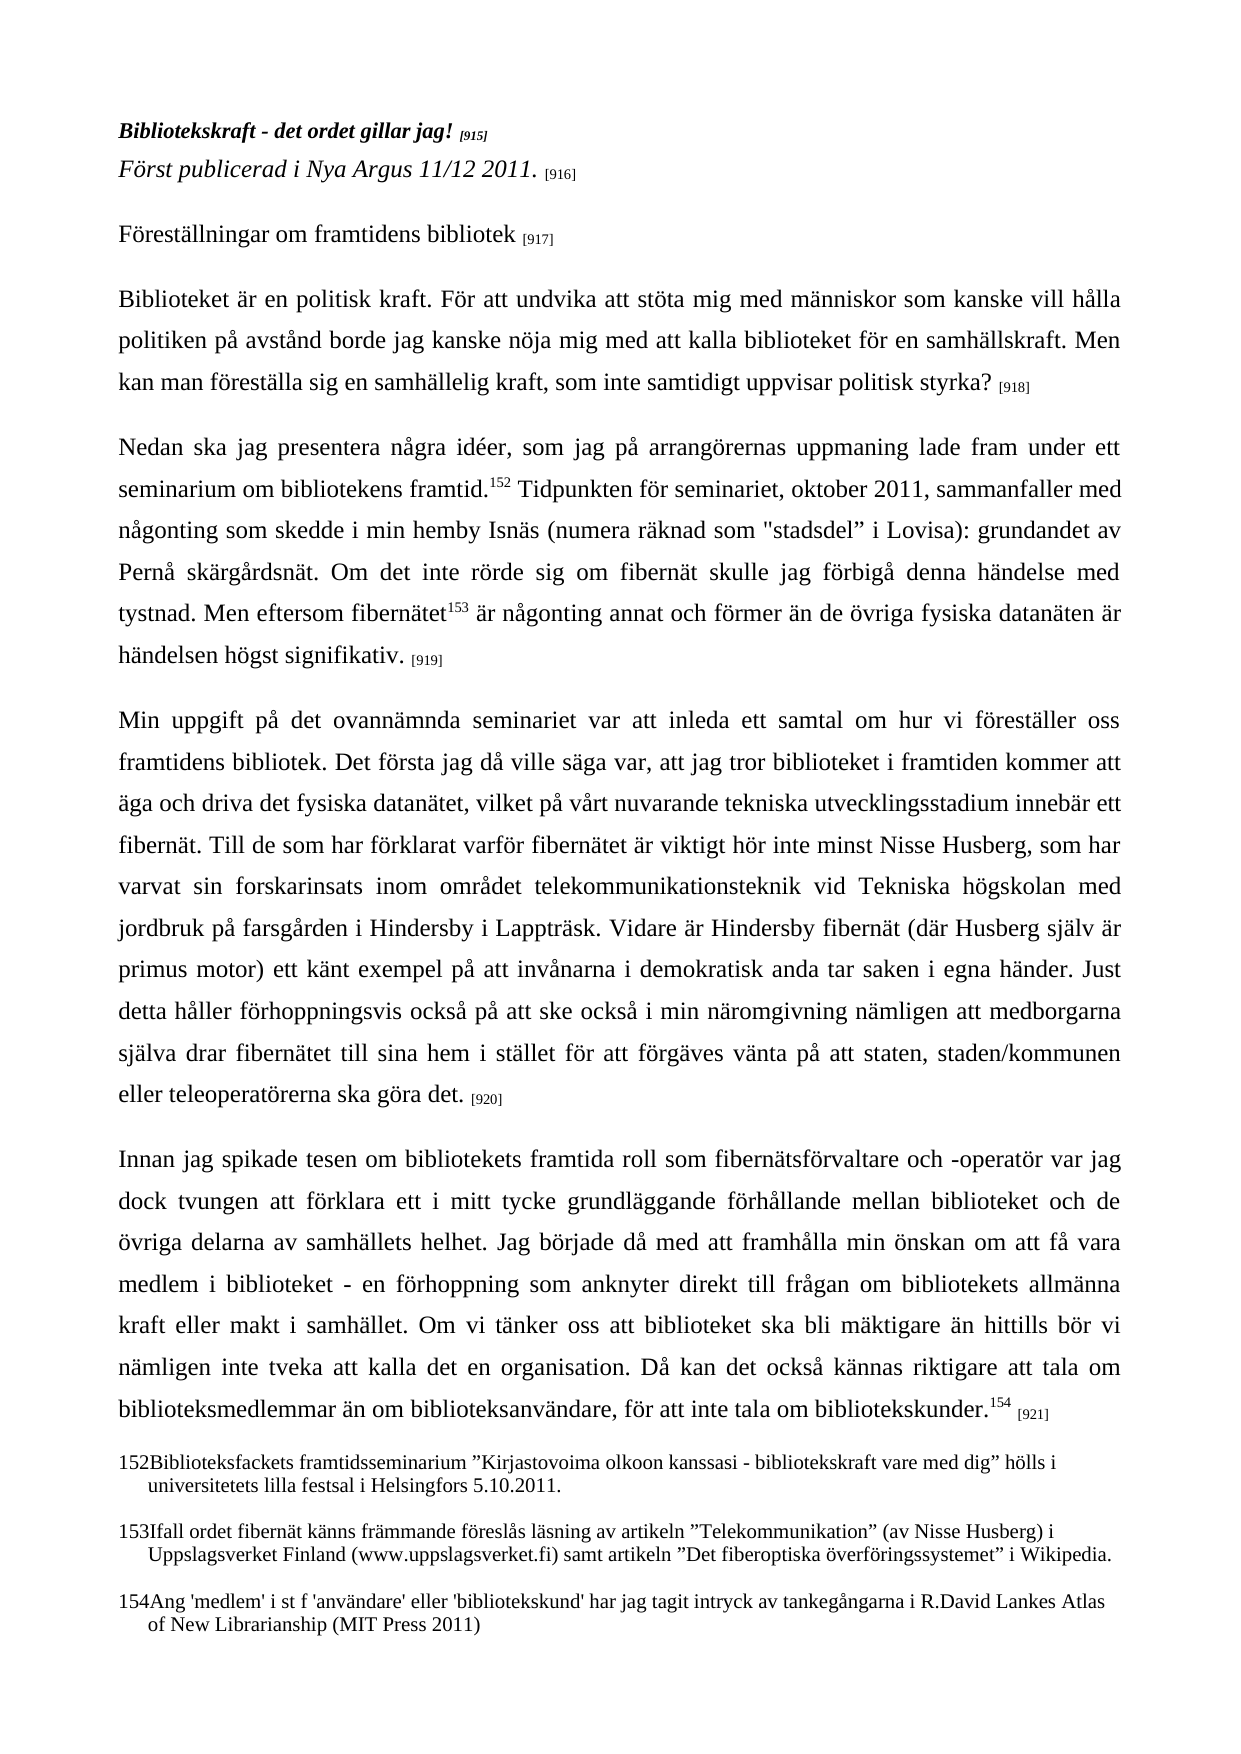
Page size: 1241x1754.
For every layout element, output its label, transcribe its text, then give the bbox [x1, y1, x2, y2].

text Ifall ordet fibernät känns främmande föreslås läsning av artikeln ”Telekommunikation” (av Nisse Husberg) i Uppslagsverket Finland (www.uppslagsverket.fi) samt artikeln ”Det fiberoptiska överföringssystemet” i Wikipedia. [118, 1520, 1122, 1566]
text Biblioteksfackets framtidsseminarium ”Kirjastovoima olkoon kanssasi - bibliotekskraft vare med dig” hölls i universitetets lilla festsal i Helsingfors 5.10.2011. [118, 1451, 1122, 1497]
text Först publicerad i Nya Argus 11/12 2011. [916] [118, 155, 1122, 182]
subtitle Bibliotekskraft - det ordet gillar jag! [915] [118, 118, 1122, 143]
text Nedan ska jag presentera några idéer, som jag på arrangörernas uppmaning lade fram under ett seminarium om bibliotekens framtid. Tidpunkten för seminariet, oktober 2011, sammanfaller med någonting som skedde i min hemby Isnäs (numera räknad som "stadsdel” i Lovisa): grundandet av Pernå skärgårdsnät. Om det inte rörde sig om fibernät skulle jag förbigå denna händelse med tystnad. Men eftersom fibernätet är någonting annat och förmer än de övriga fysiska datanäten är händelsen högst signifikativ. [919] [118, 433, 1122, 669]
text Biblioteket är en politisk kraft. För att undvika att stöta mig med människor som kanske vill hålla politiken på avstånd borde jag kanske nöja mig med att kalla biblioteket för en samhällskraft. Men kan man föreställa sig en samhällelig kraft, som inte samtidigt uppvisar politisk styrka? [918] [118, 285, 1122, 396]
text Ang 'medlem' i st f 'användare' eller 'bibliotekskund' har jag tagit intryck av tankegångarna i R.David Lankes Atlas of New Librarianship (MIT Press 2011) [118, 1589, 1122, 1636]
text Min uppgift på det ovannämnda seminariet var att inleda ett samtal om hur vi föreställer oss framtidens bibliotek. Det första jag då ville säga var, att jag tror biblioteket i framtiden kommer att äga och driva det fysiska datanätet, vilket på vårt nuvarande tekniska utvecklingsstadium innebär ett fibernät. Till de som har förklarat varför fibernätet är viktigt hör inte minst Nisse Husberg, som har varvat sin forskarinsats inom området telekommunikationsteknik vid Tekniska högskolan med jordbruk på farsgården i Hindersby i Lappträsk. Vidare är Hindersby fibernät (där Husberg själv är primus motor) ett känt exempel på att invånarna i demokratisk anda tar saken i egna händer. Just detta håller förhoppningsvis också på att ske också i min näromgivning nämligen att medborgarna själva drar fibernätet till sina hem i stället för att förgäves vänta på att staten, staden/kommunen eller teleoperatörerna ska göra det. [920] [118, 706, 1122, 1108]
text Föreställningar om framtidens bibliotek [917] [118, 220, 1122, 248]
text Innan jag spikade tesen om bibliotekets framtida roll som fibernätsförvaltare och -operatör var jag dock tvungen att förklara ett i mitt tycke grundläggande förhållande mellan biblioteket och de övriga delarna av samhällets helhet. Jag började då med att framhålla min önskan om att få vara medlem i biblioteket - en förhoppning som anknyter direkt till frågan om bibliotekets allmänna kraft eller makt i samhället. Om vi tänker oss att biblioteket ska bli mäktigare än hittills bör vi nämligen inte tveka att kalla det en organisation. Då kan det också kännas riktigare att tala om biblioteksmedlemmar än om biblioteksanvändare, för att inte tala om bibliotekskunder. [921] [118, 1145, 1122, 1422]
